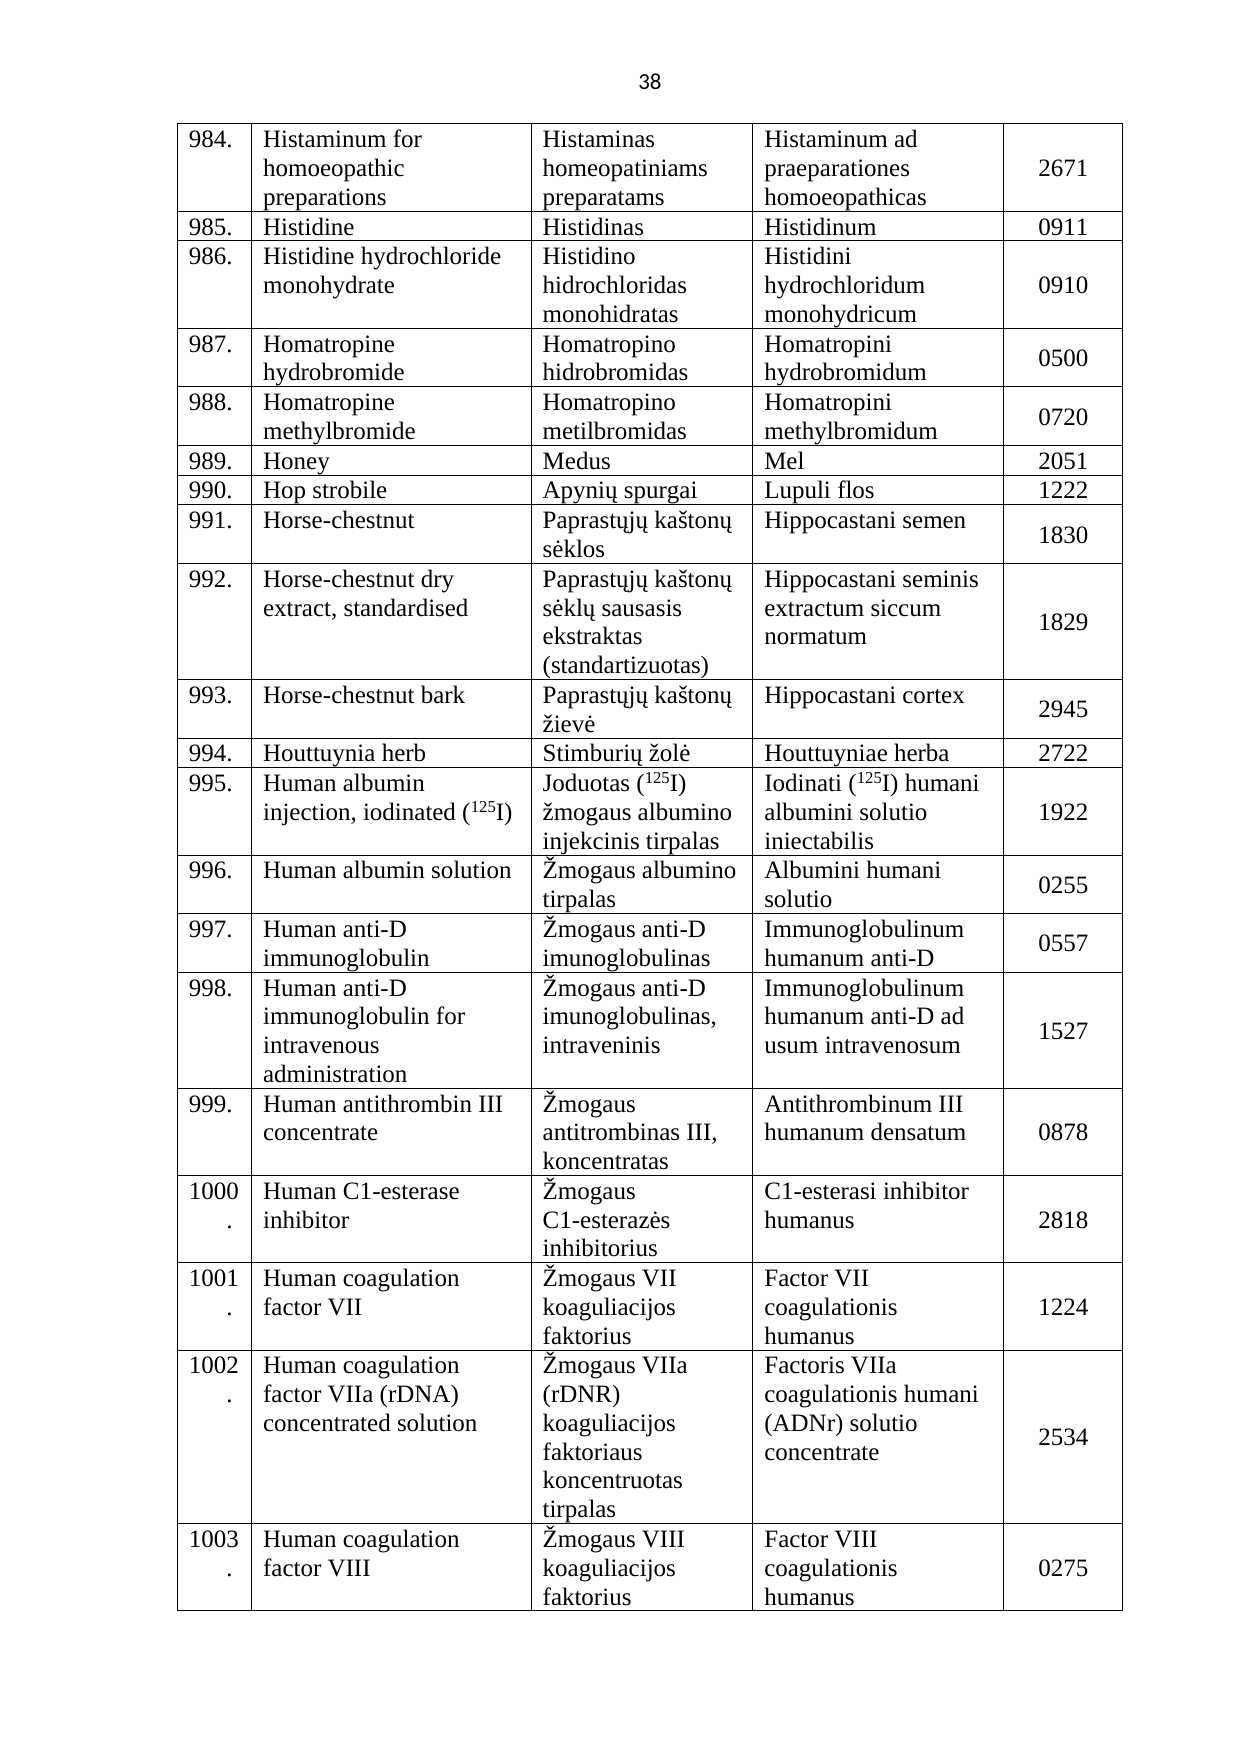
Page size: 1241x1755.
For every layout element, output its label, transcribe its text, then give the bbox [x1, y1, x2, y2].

table_cell Histidinas [532, 212, 752, 240]
table_cell Homatropine hydrobromide [252, 329, 531, 386]
table_cell Human anti‑D immunoglobulin [252, 914, 531, 972]
table_cell Hippocastani semen [753, 505, 1003, 563]
table_cell 2945 [1004, 680, 1122, 737]
table_cell Lupuli flos [753, 476, 1003, 504]
table_cell Žmogaus anti‑D imunoglobulinas, intraveninis [532, 973, 752, 1088]
table_cell Homatropini methylbromidum [753, 387, 1003, 445]
table_cell 1001. [178, 1263, 251, 1349]
table_cell Apynių spurgai [532, 476, 752, 504]
table_cell Žmogaus antitrombinas III, koncentratas [532, 1089, 752, 1175]
table_cell Žmogaus VII koaguliacijos faktorius [532, 1263, 752, 1349]
table_cell Horse‑chestnut bark [252, 680, 531, 737]
table_cell Žmogaus VIII koaguliacijos faktorius [532, 1524, 752, 1610]
table_cell 0557 [1004, 914, 1122, 972]
table_cell 1830 [1004, 505, 1122, 563]
table_cell Histidini hydrochloridum monohydricum [753, 241, 1003, 328]
table_cell 987. [178, 329, 251, 386]
table_cell 0720 [1004, 387, 1122, 445]
table_cell Homatropini hydrobromidum [753, 329, 1003, 386]
table_cell 984. [178, 124, 251, 211]
table_cell Histidine hydrochloride monohydrate [252, 241, 531, 328]
table_cell Histaminum for homoeopathic preparations [252, 124, 531, 211]
table_cell Žmogaus VIIa (rDNR) koaguliacijos faktoriaus koncentruotas tirpalas [532, 1351, 752, 1523]
table_cell 988. [178, 387, 251, 445]
table_cell Horse‑chestnut [252, 505, 531, 563]
table_cell 993. [178, 680, 251, 737]
table_cell Albumini humani solutio [753, 856, 1003, 913]
table_cell Paprastųjų kaštonų žievė [532, 680, 752, 737]
table_cell 994. [178, 739, 251, 767]
table_cell Human coagulation factor VIIa (rDNA) concentrated solution [252, 1351, 531, 1523]
table_cell 999. [178, 1089, 251, 1175]
table_cell 0878 [1004, 1089, 1122, 1175]
table_cell Hop strobile [252, 476, 531, 504]
table_cell 2534 [1004, 1351, 1122, 1523]
table_cell Joduotas (125I) žmogaus albumino injekcinis tirpalas [532, 768, 752, 854]
table_cell Horse‑chestnut dry extract, standardised [252, 564, 531, 679]
table_cell 986. [178, 241, 251, 328]
table_cell Homatropine methylbromide [252, 387, 531, 445]
table_cell Paprastųjų kaštonų sėklos [532, 505, 752, 563]
table_cell Iodinati (125I) humani albumini solutio iniectabilis [753, 768, 1003, 854]
table_cell 1224 [1004, 1263, 1122, 1349]
table_cell Immunoglobulinum humanum anti‑D [753, 914, 1003, 972]
table_cell 2051 [1004, 446, 1122, 474]
table_cell 2671 [1004, 124, 1122, 211]
table_cell 1922 [1004, 768, 1122, 854]
table_cell 0500 [1004, 329, 1122, 386]
table_cell C1‑esterasi inhibitor humanus [753, 1176, 1003, 1262]
table_cell Histidine [252, 212, 531, 240]
table_cell 1003. [178, 1524, 251, 1610]
table_cell 990. [178, 476, 251, 504]
table_cell Human antithrombin III concentrate [252, 1089, 531, 1175]
table_cell Histaminas homeopatiniams preparatams [532, 124, 752, 211]
table_cell 1527 [1004, 973, 1122, 1088]
table_cell 1829 [1004, 564, 1122, 679]
table_cell Hippocastani seminis extractum siccum normatum [753, 564, 1003, 679]
table_cell 985. [178, 212, 251, 240]
table_cell Antithrombinum III humanum densatum [753, 1089, 1003, 1175]
table_cell Paprastųjų kaštonų sėklų sausasis ekstraktas (standartizuotas) [532, 564, 752, 679]
table_cell 0275 [1004, 1524, 1122, 1610]
table_cell 2722 [1004, 739, 1122, 767]
table_cell Žmogaus anti‑D imunoglobulinas [532, 914, 752, 972]
table_cell 998. [178, 973, 251, 1088]
table_cell 997. [178, 914, 251, 972]
table_cell 0255 [1004, 856, 1122, 913]
table_cell Žmogaus albumino tirpalas [532, 856, 752, 913]
table_cell Žmogaus C1‑esterazės inhibitorius [532, 1176, 752, 1262]
table_cell Human C1‑esterase inhibitor [252, 1176, 531, 1262]
table_cell Immunoglobulinum humanum anti‑D ad usum intravenosum [753, 973, 1003, 1088]
table_cell 1222 [1004, 476, 1122, 504]
table_cell Mel [753, 446, 1003, 474]
table_cell Human albumin injection, iodinated (125I) [252, 768, 531, 854]
table_cell 1002. [178, 1351, 251, 1523]
table_cell Houttuynia herb [252, 739, 531, 767]
table_cell Factor VII coagulationis humanus [753, 1263, 1003, 1349]
table_cell Factoris VIIa coagulationis humani (ADNr) solutio concentrate [753, 1351, 1003, 1523]
table_cell 1000. [178, 1176, 251, 1262]
table_cell Homatropino metilbromidas [532, 387, 752, 445]
table_cell 0910 [1004, 241, 1122, 328]
table_cell Histidinum [753, 212, 1003, 240]
table_cell Hippocastani cortex [753, 680, 1003, 737]
table_cell Human anti‑D immunoglobulin for intravenous administration [252, 973, 531, 1088]
table_cell Stimburių žolė [532, 739, 752, 767]
table_cell 992. [178, 564, 251, 679]
table_cell Homatropino hidrobromidas [532, 329, 752, 386]
table_cell 2818 [1004, 1176, 1122, 1262]
table_cell Honey [252, 446, 531, 474]
table_cell 991. [178, 505, 251, 563]
table_cell 0911 [1004, 212, 1122, 240]
table_cell 989. [178, 446, 251, 474]
table_cell Histaminum ad praeparationes homoeopathicas [753, 124, 1003, 211]
table_cell Histidino hidrochloridas monohidratas [532, 241, 752, 328]
table_cell Factor VIII coagulationis humanus [753, 1524, 1003, 1610]
table_cell 996. [178, 856, 251, 913]
table_cell Human coagulation factor VIII [252, 1524, 531, 1610]
table_cell Houttuyniae herba [753, 739, 1003, 767]
table_cell Human albumin solution [252, 856, 531, 913]
table_cell Human coagulation factor VII [252, 1263, 531, 1349]
table_cell Medus [532, 446, 752, 474]
table_cell 995. [178, 768, 251, 854]
